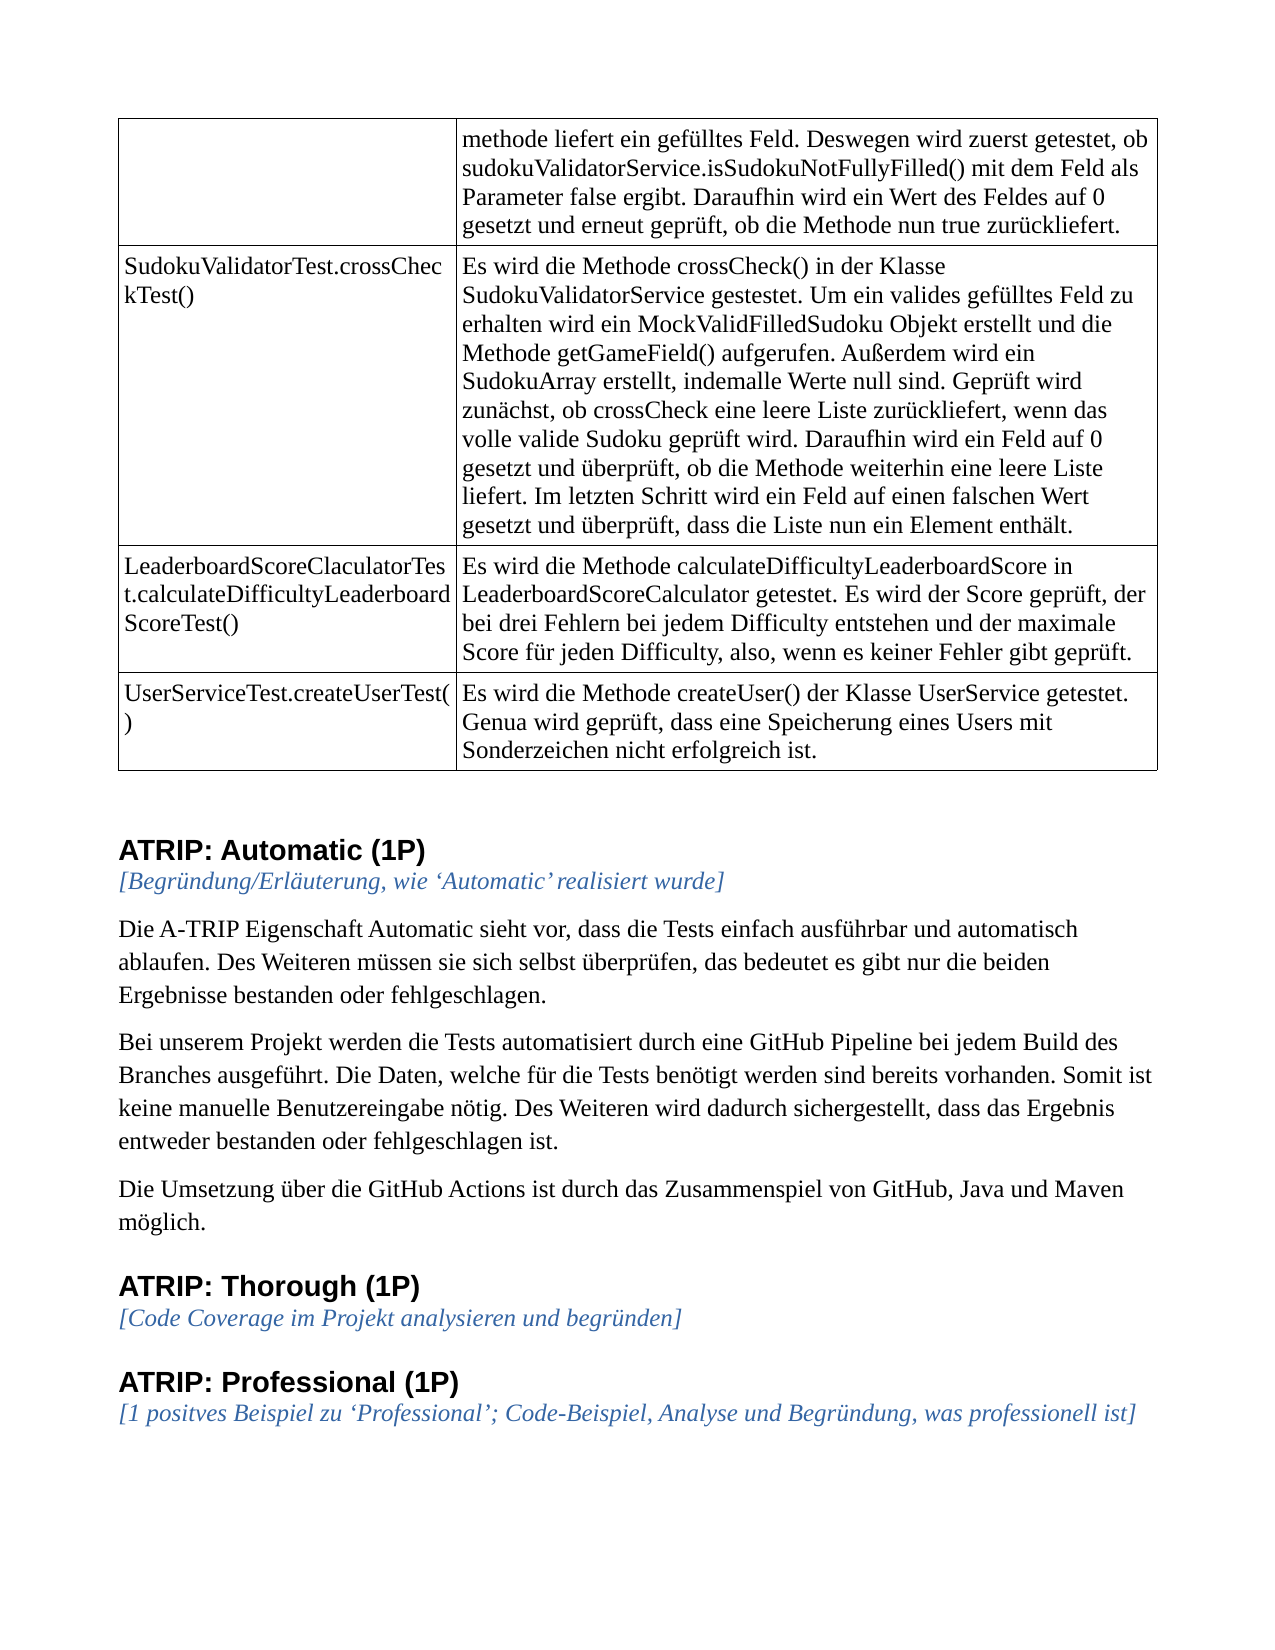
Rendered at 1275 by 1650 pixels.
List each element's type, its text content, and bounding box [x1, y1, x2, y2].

subtitle ATRIP: Professional (1P) [118, 1365, 1157, 1398]
table_cell methode liefert ein gefülltes Feld. Deswegen wird zuerst getestet, ob sudokuValidatorService.isSudokuNotFullyFilled() mit dem Feld als Parameter false ergibt. Daraufhin wird ein Wert des Feldes auf 0 gesetzt und erneut geprüft, ob die Methode nun true zurückliefert. [457, 119, 1157, 245]
table_cell SudokuValidatorTest.crossCheckTest() [119, 246, 456, 544]
table_cell [119, 119, 456, 245]
text [Code Coverage im Projekt analysieren und begründen] [118, 1303, 1157, 1331]
table_cell LeaderboardScoreClaculatorTest.calculateDifficultyLeaderboardScoreTest() [119, 546, 456, 672]
text Die A-TRIP Eigenschaft Automatic sieht vor, dass die Tests einfach ausführbar und automatisch ablaufen. Des Weiteren müssen sie sich selbst überprüfen, das bedeutet es gibt nur die beiden Ergebnisse bestanden oder fehlgeschlagen. [118, 914, 1157, 1008]
subtitle ATRIP: Thorough (1P) [118, 1269, 1157, 1303]
text Die Umsetzung über die GitHub Actions ist durch das Zusammenspiel von GitHub, Java und Maven möglich. [118, 1174, 1157, 1236]
text [Begründung/Erläuterung, wie ‘Automatic’ realisiert wurde] [118, 866, 1157, 895]
text [1 positves Beispiel zu ‘Professional’; Code-Beispiel, Analyse und Begründung, was professionell ist] [118, 1398, 1157, 1427]
table_cell Es wird die Methode crossCheck() in der Klasse SudokuValidatorService gestestet. Um ein valides gefülltes Feld zu erhalten wird ein MockValidFilledSudoku Objekt erstellt und die Methode getGameField() aufgerufen. Außerdem wird ein SudokuArray erstellt, indemalle Werte null sind. Geprüft wird zunächst, ob crossCheck eine leere Liste zurückliefert, wenn das volle valide Sudoku geprüft wird. Daraufhin wird ein Feld auf 0 gesetzt und überprüft, ob die Methode weiterhin eine leere Liste liefert. Im letzten Schritt wird ein Feld auf einen falschen Wert gesetzt und überprüft, dass die Liste nun ein Element enthält. [457, 246, 1157, 544]
table_cell Es wird die Methode calculateDifficultyLeaderboardScore in LeaderboardScoreCalculator getestet. Es wird der Score geprüft, der bei drei Fehlern bei jedem Difficulty entstehen und der maximale Score für jeden Difficulty, also, wenn es keiner Fehler gibt geprüft. [457, 546, 1157, 672]
text Bei unserem Projekt werden die Tests automatisiert durch eine GitHub Pipeline bei jedem Build des Branches ausgeführt. Die Daten, welche für die Tests benötigt werden sind bereits vorhanden. Somit ist keine manuelle Benutzereingabe nötig. Des Weiteren wird dadurch sichergestellt, dass das Ergebnis entweder bestanden oder fehlgeschlagen ist. [118, 1027, 1157, 1155]
subtitle ATRIP: Automatic (1P) [118, 832, 1157, 866]
table_cell UserServiceTest.createUserTest() [119, 673, 456, 770]
table_cell Es wird die Methode createUser() der Klasse UserService getestet. Genua wird geprüft, dass eine Speicherung eines Users mit Sonderzeichen nicht erfolgreich ist. [457, 673, 1157, 770]
